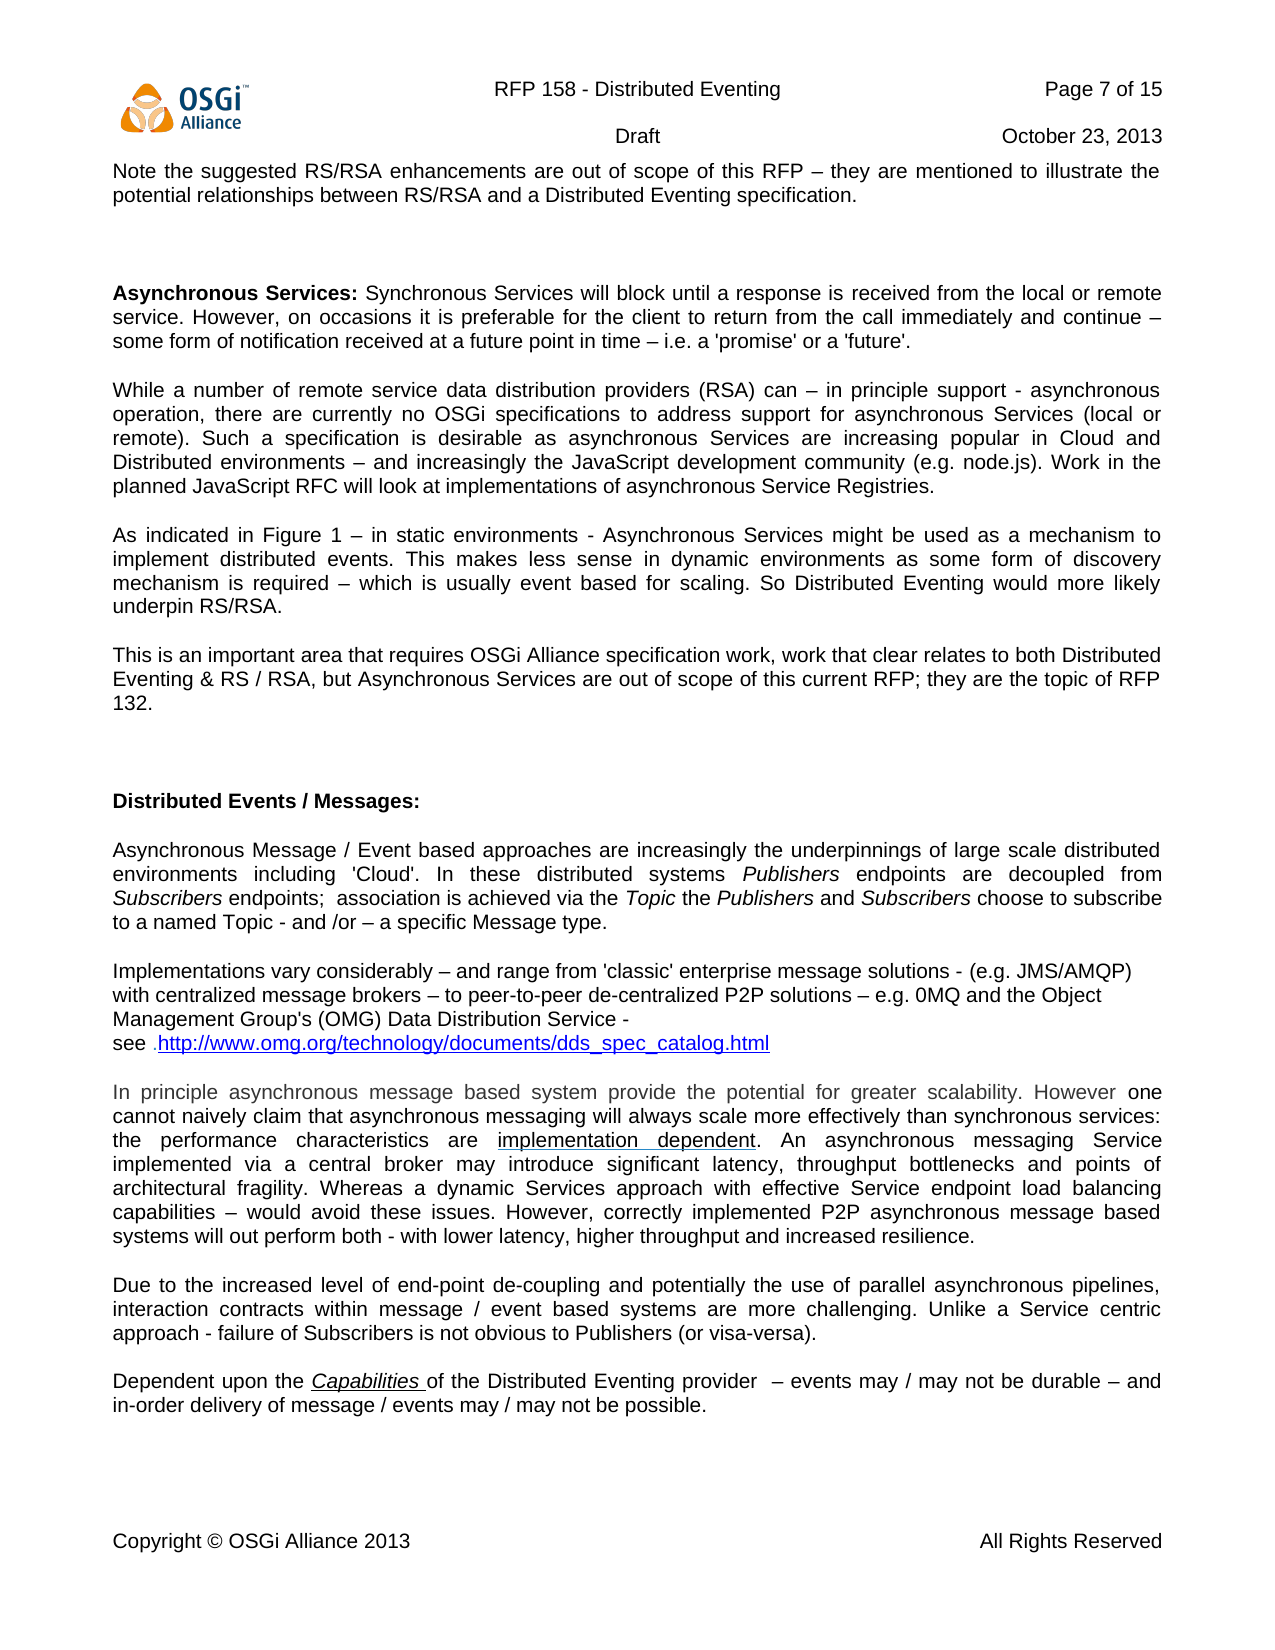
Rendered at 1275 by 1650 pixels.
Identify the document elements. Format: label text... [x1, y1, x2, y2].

text While a number of remote service data distribution providers (RSA) can – in principle support - asynchronous operation, there are currently no OSGi specifications to address support for asynchronous Services (local or remote). Such a specification is desirable as asynchronous Services are increasing popular in Cloud and Distributed environments – and increasingly the JavaScript development community (e.g. node.js). Work in the planned JavaScript RFC will look at implementations of asynchronous Service Registries. [112, 378, 1162, 497]
text Asynchronous Services: Synchronous Services will block until a response is received from the local or remote service. However, on occasions it is preferable for the client to return from the call immediately and continue – some form of notification received at a future point in time – i.e. a 'promise' or a 'future'. [112, 281, 1162, 353]
text This is an important area that requires OSGi Alliance specification work, work that clear relates to both Distributed Eventing & RS / RSA, but Asynchronous Services are out of scope of this current RFP; they are the topic of RFP 132. [112, 643, 1162, 715]
text Note the suggested RS/RSA enhancements are out of scope of this RFP – they are mentioned to illustrate the potential relationships between RS/RSA and a Distributed Eventing specification. [112, 159, 1162, 207]
text In principle asynchronous message based system provide the potential for greater scalability. However one cannot naively claim that asynchronous messaging will always scale more effectively than synchronous services: the performance characteristics are implementation dependent. An asynchronous messaging Service implemented via a central broker may introduce significant latency, throughput bottlenecks and points of architectural fragility. Whereas a dynamic Services approach with effective Service endpoint load balancing capabilities – would avoid these issues. However, correctly implemented P2P asynchronous message based systems will out perform both - with lower latency, higher throughput and increased resilience. [112, 1080, 1162, 1247]
text Asynchronous Message / Event based approaches are increasingly the underpinnings of large scale distributed environments including 'Cloud'. In these distributed systems Publishers endpoints are decoupled from Subscribers endpoints; association is achieved via the Topic the Publishers and Subscribers choose to subscribe to a named Topic - and /or – a specific Message type. [112, 838, 1162, 934]
picture [113, 76, 257, 140]
text Due to the increased level of end-point de-coupling and potentially the use of parallel asynchronous pipelines, interaction contracts within message / event based systems are more challenging. Unlike a Service centric approach - failure of Subscribers is not obvious to Publishers (or visa-versa). [112, 1272, 1162, 1344]
text Distributed Events / Messages: [112, 789, 1162, 813]
text Dependent upon the Capabilities of the Distributed Eventing provider – events may / may not be durable – and in-order delivery of message / events may / may not be possible. [112, 1369, 1162, 1417]
text As indicated in Figure 1 – in static environments - Asynchronous Services might be used as a mechanism to implement distributed events. This makes less sense in dynamic environments as some form of discovery mechanism is required – which is usually event based for scaling. So Distributed Eventing would more likely underpin RS/RSA. [112, 522, 1162, 618]
text Implementations vary considerably – and range from 'classic' enterprise message solutions - (e.g. JMS/AMQP) with centralized message brokers – to peer-to-peer de-centralized P2P solutions – e.g. 0MQ and the Object Management Group's (OMG) Data Distribution Service - see .http://www.omg.org/technology/documents/dds_spec_catalog.html [112, 959, 1162, 1055]
